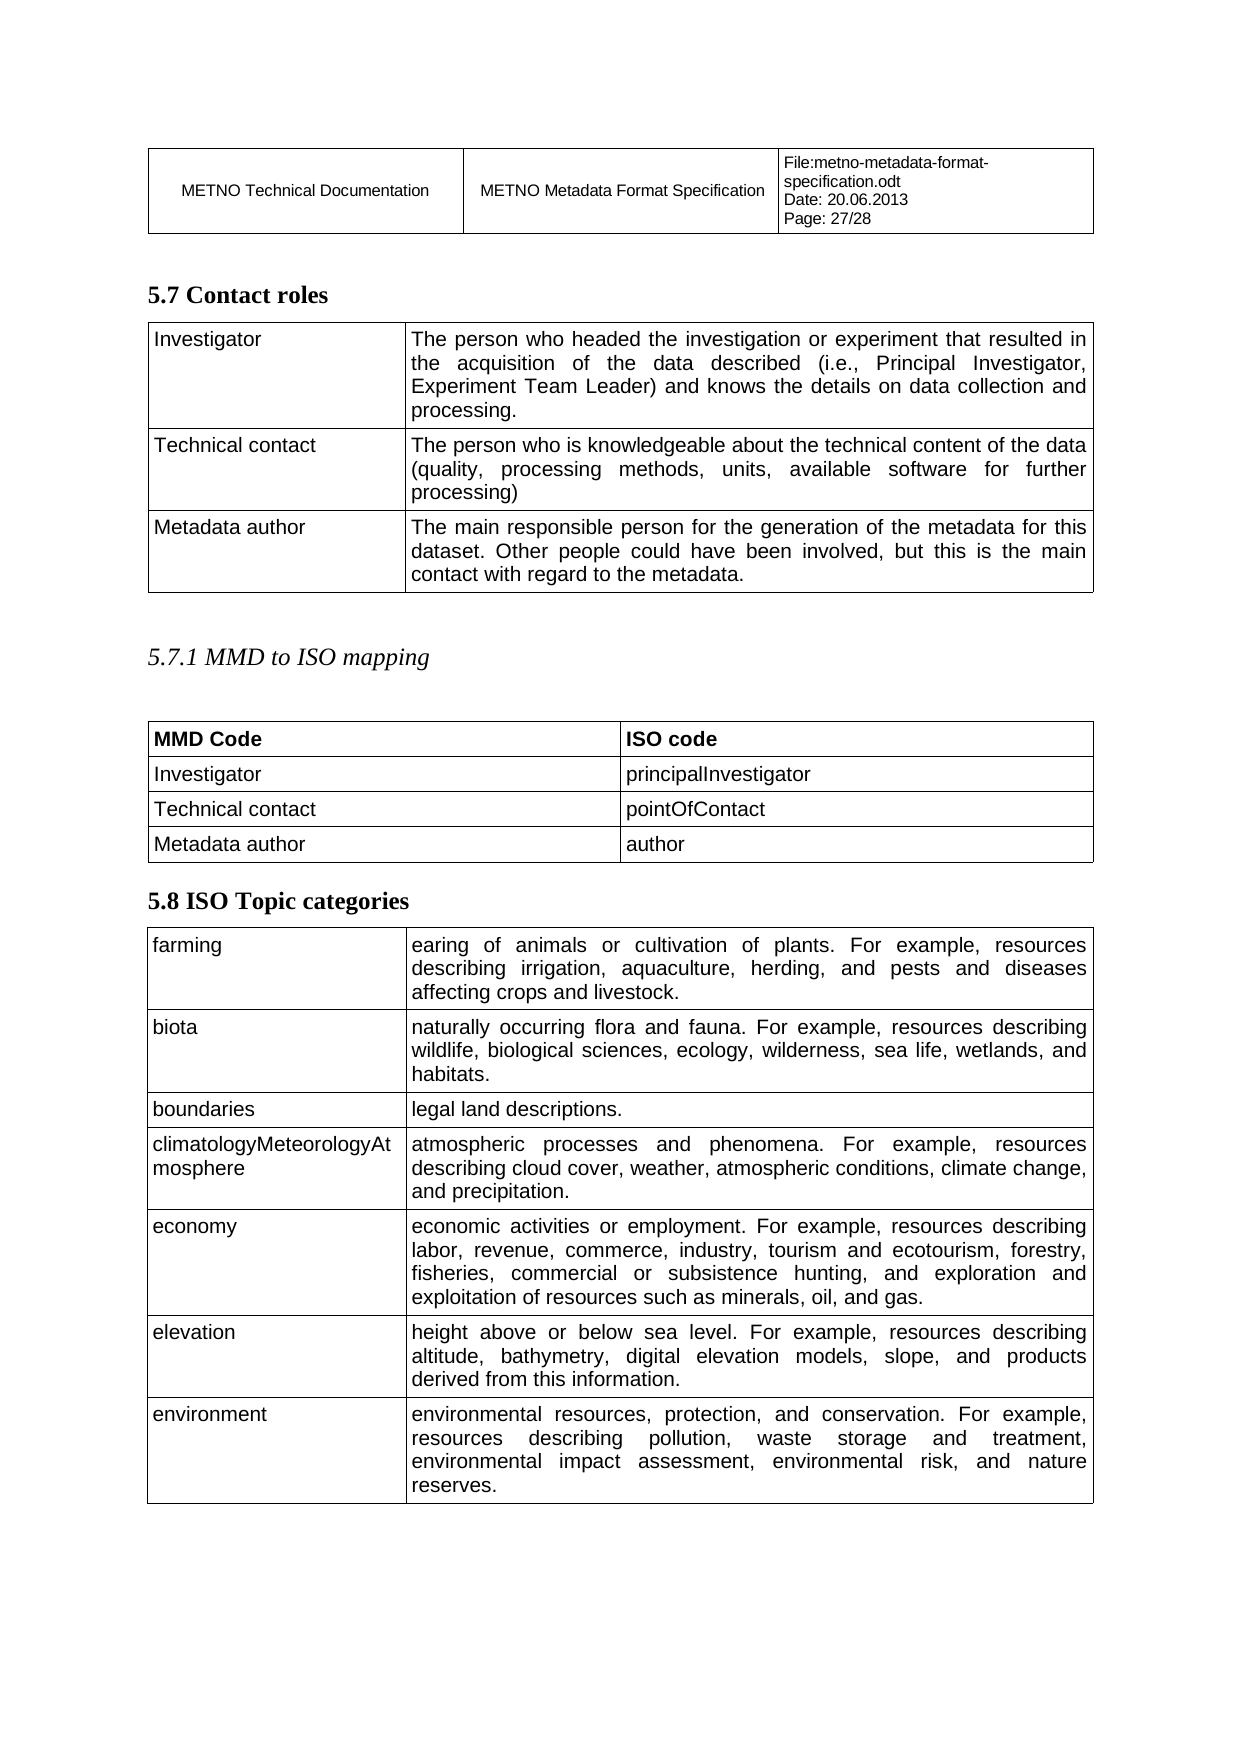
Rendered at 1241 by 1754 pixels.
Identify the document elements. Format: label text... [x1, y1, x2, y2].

table_cell environment [148, 1398, 406, 1503]
table_cell height above or below sea level. For example, resources describing altitude, bathymetry, digital elevation models, slope, and products derived from this information. [407, 1316, 1093, 1397]
table_cell atmospheric processes and phenomena. For example, resources describing cloud cover, weather, atmospheric conditions, climate change, and precipitation. [407, 1128, 1093, 1209]
table_cell boundaries [148, 1093, 406, 1127]
table_cell pointOfContact [621, 792, 1093, 826]
table_cell legal land descriptions. [407, 1093, 1093, 1127]
table_cell Technical contact [149, 792, 620, 826]
table_cell Technical contact [149, 429, 405, 510]
table_cell climatologyMeteorologyAtmosphere [148, 1128, 406, 1209]
table_cell Metadata author [149, 511, 405, 592]
table_header The person who headed the investigation or experiment that resulted in the acquisition of the data described (i.e., Principal Investigator, Experiment Team Leader) and knows the details on data collection and processing. [406, 323, 1093, 428]
table_cell biota [148, 1010, 406, 1092]
table_header earing of animals or cultivation of plants. For example, resources describing irrigation, aquaculture, herding, and pests and diseases affecting crops and livestock. [407, 928, 1093, 1009]
subtitle MMD to ISO mapping [148, 643, 1093, 671]
table_cell The person who is knowledgeable about the technical content of the data (quality, processing methods, units, available software for further processing) [406, 429, 1093, 510]
table_header farming [148, 928, 406, 1009]
subtitle Contact roles [148, 281, 1093, 309]
table_cell principalInvestigator [621, 757, 1093, 791]
table_cell environmental resources, protection, and conservation. For example, resources describing pollution, waste storage and treatment, environmental impact assessment, environmental risk, and nature reserves. [407, 1398, 1093, 1503]
table_header Investigator [149, 323, 405, 428]
table_cell The main responsible person for the generation of the metadata for this dataset. Other people could have been involved, but this is the main contact with regard to the metadata. [406, 511, 1093, 592]
table_cell Metadata author [149, 827, 620, 862]
subtitle ISO Topic categories [148, 887, 1093, 915]
table_cell economy [148, 1210, 406, 1315]
table_cell author [621, 827, 1093, 862]
table_cell Investigator [149, 757, 620, 791]
table_cell economic activities or employment. For example, resources describing labor, revenue, commerce, industry, tourism and ecotourism, forestry, fisheries, commercial or subsistence hunting, and exploration and exploitation of resources such as minerals, oil, and gas. [407, 1210, 1093, 1315]
table_cell naturally occurring flora and fauna. For example, resources describing wildlife, biological sciences, ecology, wilderness, sea life, wetlands, and habitats. [407, 1010, 1093, 1092]
table_cell elevation [148, 1316, 406, 1397]
table_header MMD Code [149, 722, 620, 756]
table_header ISO code [621, 722, 1093, 756]
